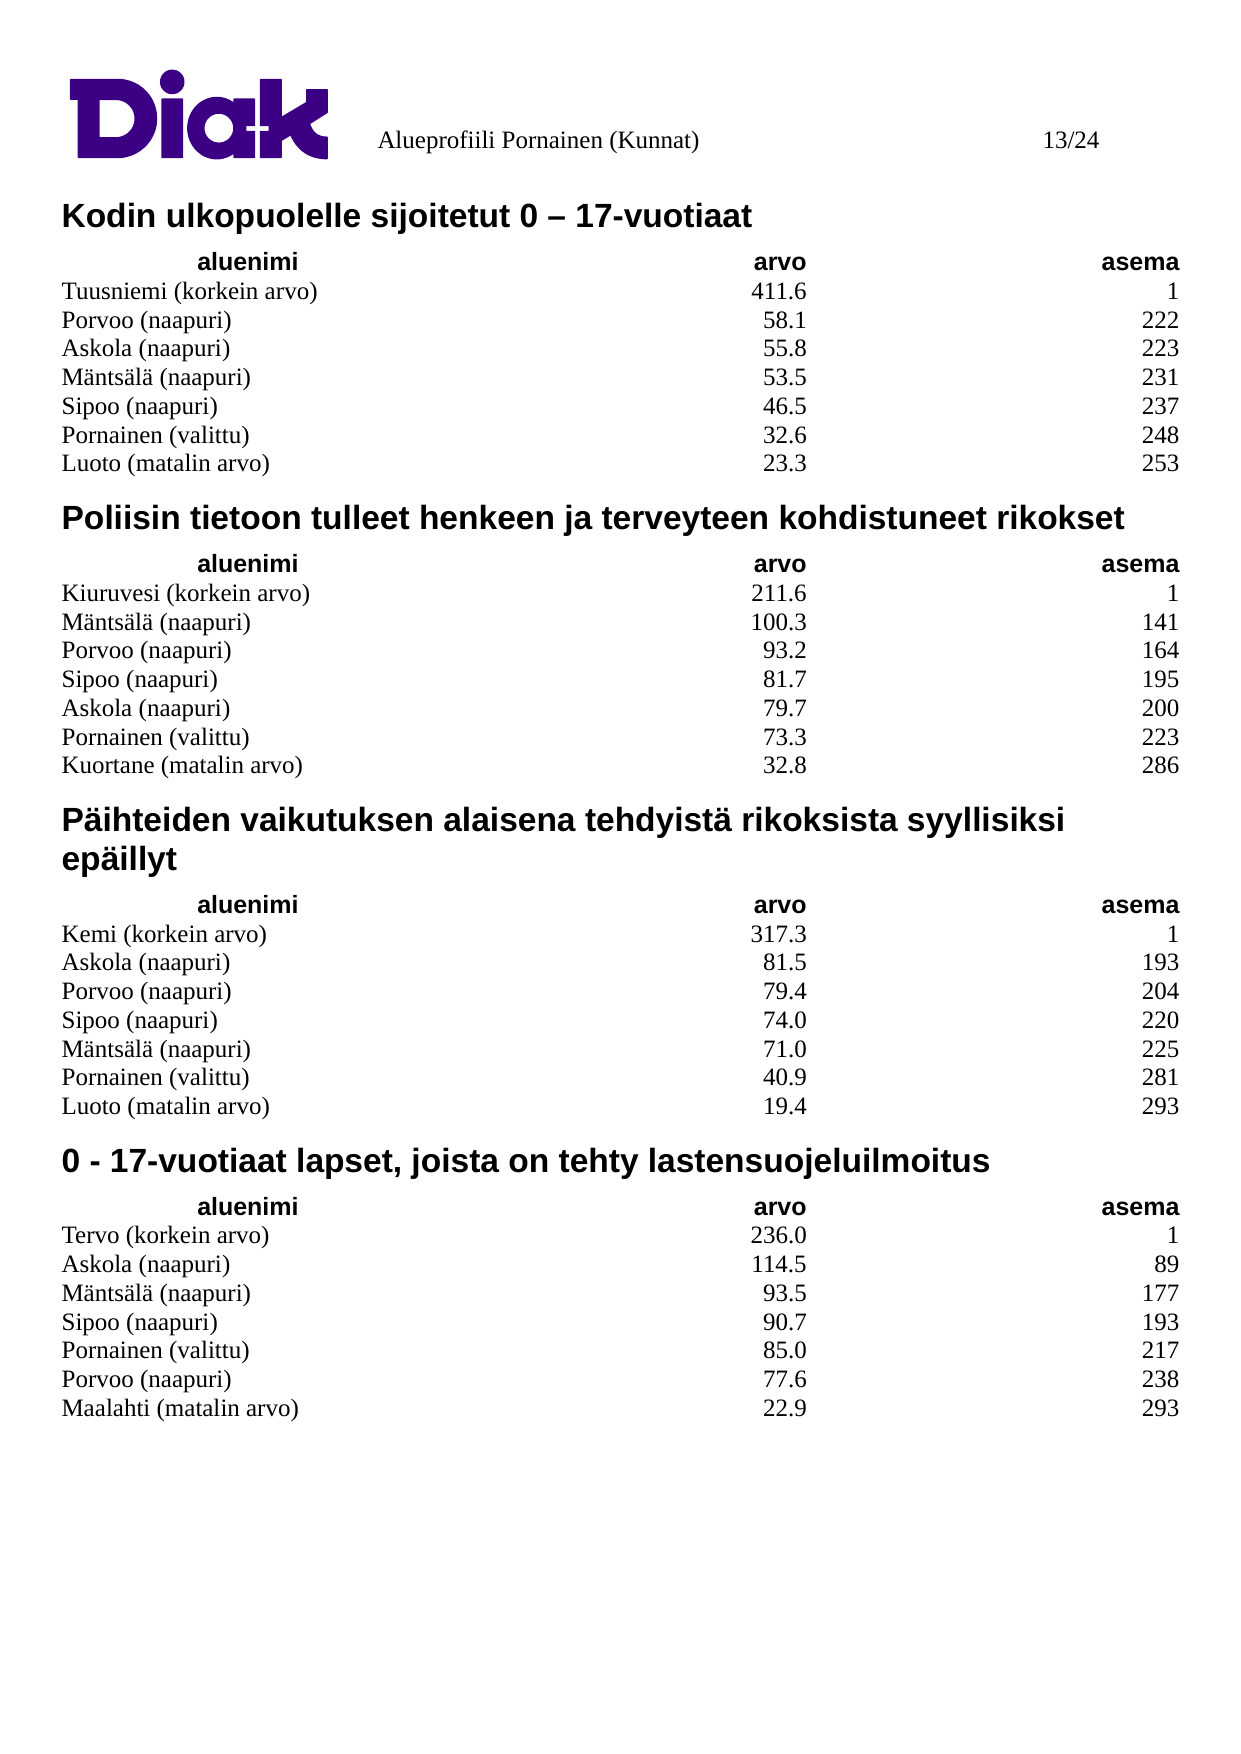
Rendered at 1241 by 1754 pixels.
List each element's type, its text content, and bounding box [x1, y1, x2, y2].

table_cell 211.6 [434, 578, 806, 607]
table_cell Sipoo (naapuri) [61, 391, 434, 420]
table_cell Pornainen (valittu) [61, 1063, 434, 1091]
table_cell 58.1 [434, 305, 806, 333]
table_cell 317.3 [434, 919, 806, 947]
table_cell Kemi (korkein arvo) [61, 919, 434, 947]
table_cell 55.8 [434, 334, 806, 362]
table_cell 1 [806, 276, 1179, 305]
table_cell 237 [806, 391, 1179, 420]
table_cell 100.3 [434, 607, 806, 636]
table_cell Porvoo (naapuri) [61, 305, 434, 333]
table_cell 222 [806, 305, 1179, 333]
table_cell 1 [806, 1221, 1179, 1249]
table_cell 193 [806, 948, 1179, 976]
table_cell 204 [806, 976, 1179, 1005]
table_cell 220 [806, 1005, 1179, 1034]
table_cell 236.0 [434, 1221, 806, 1249]
table_header asema [806, 890, 1179, 919]
table_cell 19.4 [434, 1091, 806, 1120]
table_cell Mäntsälä (naapuri) [61, 607, 434, 636]
table_cell 81.5 [434, 948, 806, 976]
table_cell 293 [806, 1091, 1179, 1120]
table_cell 231 [806, 362, 1179, 391]
subtitle Kodin ulkopuolelle sijoitetut 0 – 17-vuotiaat [61, 196, 1179, 235]
table_cell Mäntsälä (naapuri) [61, 1034, 434, 1062]
table_cell 141 [806, 607, 1179, 636]
table_cell 79.7 [434, 693, 806, 722]
table_cell Pornainen (valittu) [61, 722, 434, 751]
table_cell Mäntsälä (naapuri) [61, 1278, 434, 1307]
table_cell 1 [806, 578, 1179, 607]
table_cell 164 [806, 636, 1179, 664]
table_header asema [806, 1192, 1179, 1221]
table_cell 200 [806, 693, 1179, 722]
table_cell Luoto (matalin arvo) [61, 449, 434, 477]
table_cell 32.6 [434, 420, 806, 448]
table_cell 77.6 [434, 1364, 806, 1393]
table_header aluenimi [61, 549, 434, 578]
subtitle Päihteiden vaikutuksen alaisena tehdyistä rikoksista syyllisiksi epäillyt [61, 800, 1179, 877]
table_cell 23.3 [434, 449, 806, 477]
table_cell Porvoo (naapuri) [61, 1364, 434, 1393]
table_cell 93.2 [434, 636, 806, 664]
table_cell 40.9 [434, 1063, 806, 1091]
table_cell 32.8 [434, 751, 806, 779]
table_header arvo [434, 549, 806, 578]
table_cell 71.0 [434, 1034, 806, 1062]
table_cell 53.5 [434, 362, 806, 391]
table_cell 74.0 [434, 1005, 806, 1034]
table_cell 293 [806, 1393, 1179, 1422]
subtitle Poliisin tietoon tulleet henkeen ja terveyteen kohdistuneet rikokset [61, 498, 1179, 537]
table_cell Mäntsälä (naapuri) [61, 362, 434, 391]
table_header asema [806, 247, 1179, 276]
table_cell 177 [806, 1278, 1179, 1307]
table_cell 411.6 [434, 276, 806, 305]
table_cell Maalahti (matalin arvo) [61, 1393, 434, 1422]
table_cell 195 [806, 664, 1179, 693]
table_header aluenimi [61, 1192, 434, 1221]
table_cell 223 [806, 334, 1179, 362]
table_header aluenimi [61, 247, 434, 276]
table_cell Pornainen (valittu) [61, 1336, 434, 1364]
table_cell 193 [806, 1307, 1179, 1336]
table_cell 281 [806, 1063, 1179, 1091]
table_cell Porvoo (naapuri) [61, 976, 434, 1005]
table_cell 248 [806, 420, 1179, 448]
table_cell 238 [806, 1364, 1179, 1393]
table_cell 73.3 [434, 722, 806, 751]
table_cell Kuortane (matalin arvo) [61, 751, 434, 779]
table_cell Pornainen (valittu) [61, 420, 434, 448]
table_header asema [806, 549, 1179, 578]
subtitle 0 - 17-vuotiaat lapset, joista on tehty lastensuojeluilmoitus [61, 1141, 1179, 1179]
table_header arvo [434, 1192, 806, 1221]
table_cell Luoto (matalin arvo) [61, 1091, 434, 1120]
table_header arvo [434, 247, 806, 276]
table_cell Kiuruvesi (korkein arvo) [61, 578, 434, 607]
table_cell 223 [806, 722, 1179, 751]
table_cell 90.7 [434, 1307, 806, 1336]
table_cell Askola (naapuri) [61, 1249, 434, 1278]
table_cell Tuusniemi (korkein arvo) [61, 276, 434, 305]
table_cell 217 [806, 1336, 1179, 1364]
table_cell 85.0 [434, 1336, 806, 1364]
table_cell Sipoo (naapuri) [61, 664, 434, 693]
table_cell Sipoo (naapuri) [61, 1307, 434, 1336]
table_header arvo [434, 890, 806, 919]
table_cell 114.5 [434, 1249, 806, 1278]
table_cell 1 [806, 919, 1179, 947]
table_header aluenimi [61, 890, 434, 919]
table_cell Askola (naapuri) [61, 948, 434, 976]
table_cell 253 [806, 449, 1179, 477]
table_cell 22.9 [434, 1393, 806, 1422]
table_cell Porvoo (naapuri) [61, 636, 434, 664]
table_cell 46.5 [434, 391, 806, 420]
table_cell 81.7 [434, 664, 806, 693]
table_cell Sipoo (naapuri) [61, 1005, 434, 1034]
table_cell Askola (naapuri) [61, 334, 434, 362]
table_cell 93.5 [434, 1278, 806, 1307]
table_cell 89 [806, 1249, 1179, 1278]
table_cell Tervo (korkein arvo) [61, 1221, 434, 1249]
table_cell Askola (naapuri) [61, 693, 434, 722]
table_cell 225 [806, 1034, 1179, 1062]
table_cell 79.4 [434, 976, 806, 1005]
table_cell 286 [806, 751, 1179, 779]
